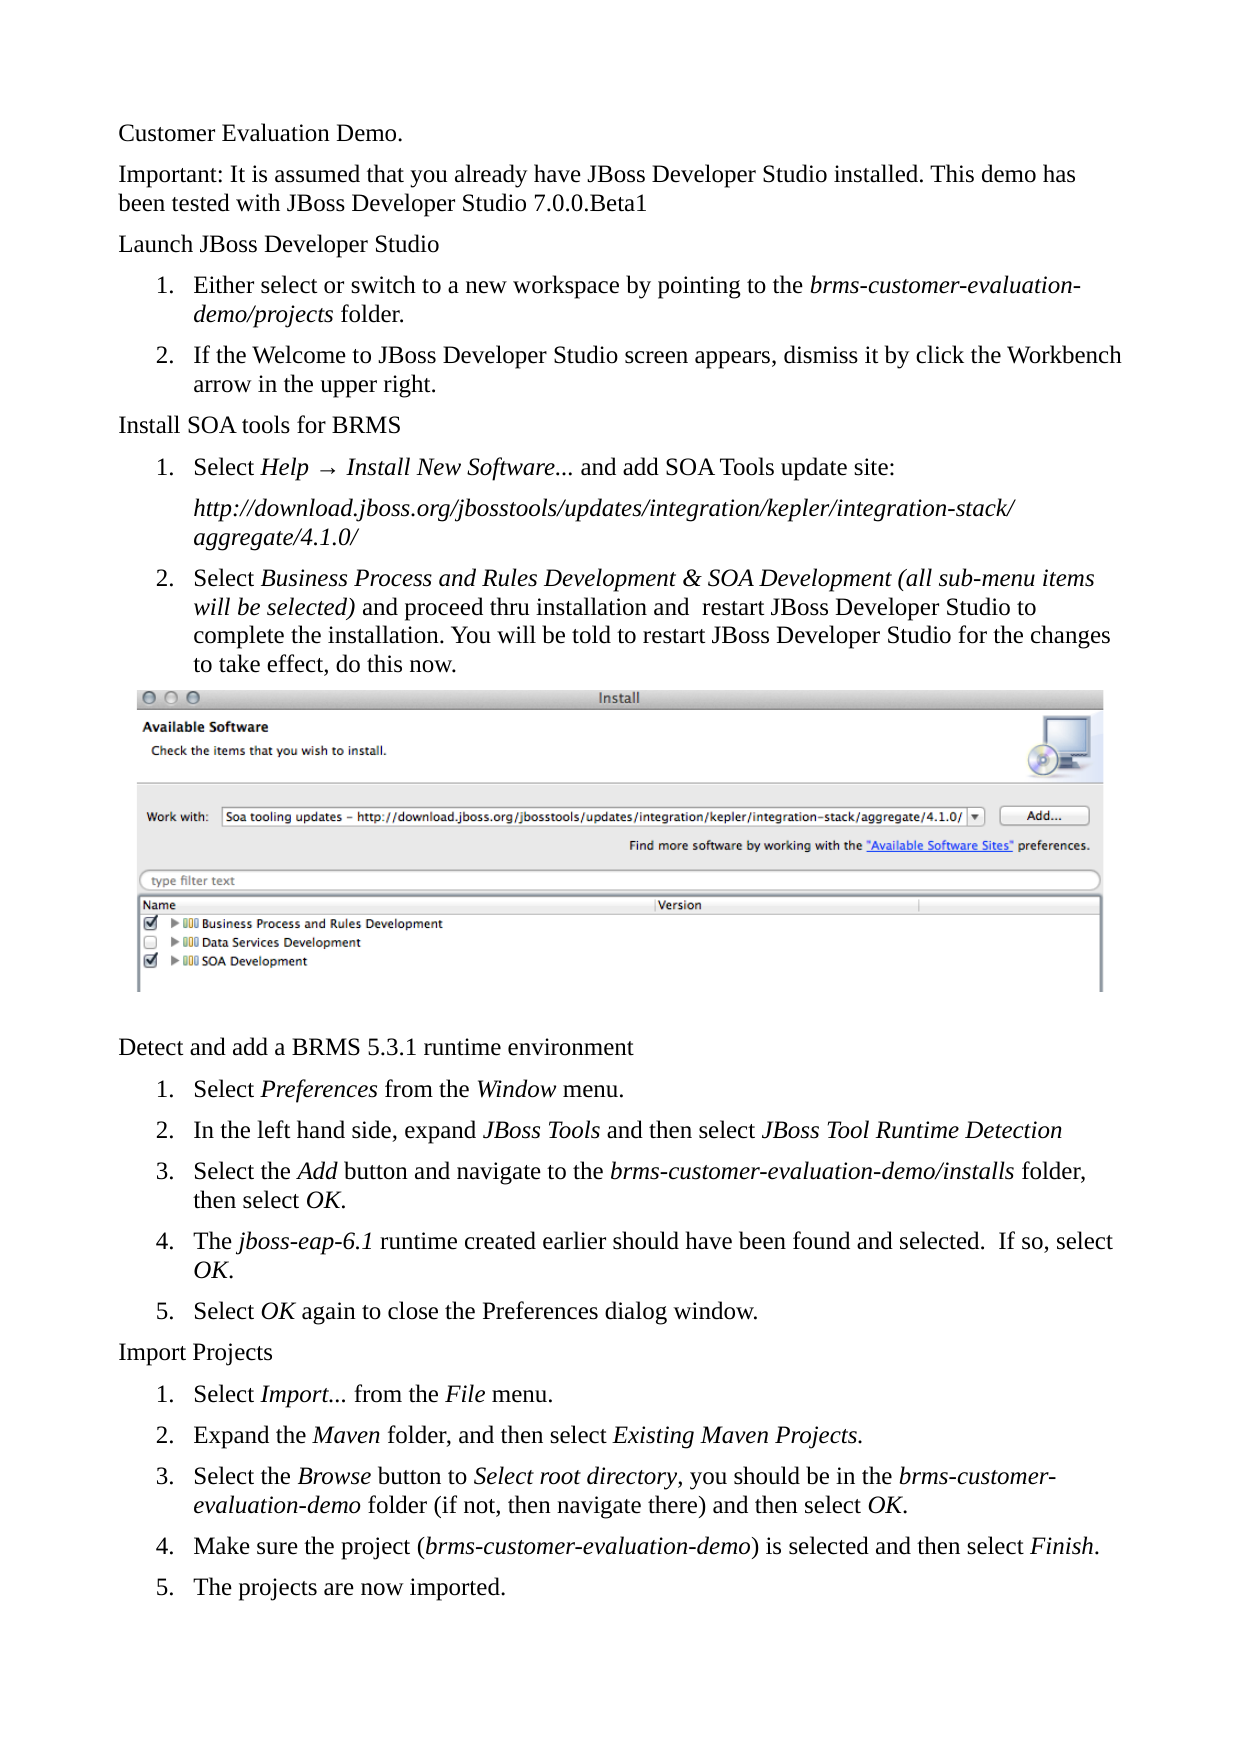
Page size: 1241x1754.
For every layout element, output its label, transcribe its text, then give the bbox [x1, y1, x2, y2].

picture [136, 690, 1104, 992]
list Select the Add button and navigate to the brms-customer-evaluation-demo/installs folder, then select OK. [156, 1156, 1122, 1214]
list Make sure the project (brms-customer-evaluation-demo) is selected and then select Finish. [156, 1531, 1122, 1560]
text Import Projects [118, 1337, 1122, 1366]
list Select the Browse button to Select root directory, you should be in the brms-customer-evaluation-demo folder (if not, then navigate there) and then select OK. [156, 1461, 1122, 1519]
text Install SOA tools for BRMS [118, 411, 1122, 439]
text Detect and add a BRMS 5.3.1 runtime environment [118, 1032, 1122, 1061]
list Select OK again to close the Preferences dialog window. [156, 1296, 1122, 1325]
text Launch JBoss Developer Studio [118, 229, 1122, 258]
list Select Business Process and Rules Development & SOA Development (all sub-menu items will be selected) and proceed thru installation and restart JBoss Developer Studio to complete the installation. You will be told to restart JBoss Developer Studio for the changes to take effect, do this now. [156, 563, 1122, 678]
list Either select or switch to a new workspace by pointing to the brms-customer-evaluation-demo/projects folder. [156, 271, 1122, 328]
list The projects are now imported. [156, 1572, 1122, 1601]
list Select Help → Install New Software... and add SOA Tools update site: [156, 452, 1122, 481]
text Customer Evaluation Demo. [118, 118, 1122, 147]
list Select Import... from the File menu. [156, 1379, 1122, 1407]
list Select Preferences from the Window menu. [156, 1074, 1122, 1102]
list The jboss-eap-6.1 runtime created earlier should have been found and selected. If so, select OK. [156, 1226, 1122, 1284]
list http://download.jboss.org/jbosstools/updates/integration/kepler/integration-stack/aggregate/4.1.0/ [156, 493, 1122, 551]
list If the Welcome to JBoss Developer Studio screen appears, dismiss it by click the Workbench arrow in the upper right. [156, 341, 1122, 398]
text Important: It is assumed that you already have JBoss Developer Studio installed. This demo has been tested with JBoss Developer Studio 7.0.0.Beta1 [118, 159, 1122, 217]
list Expand the Maven folder, and then select Existing Maven Projects. [156, 1420, 1122, 1449]
list In the left hand side, expand JBoss Tools and then select JBoss Tool Runtime Detection [156, 1115, 1122, 1144]
